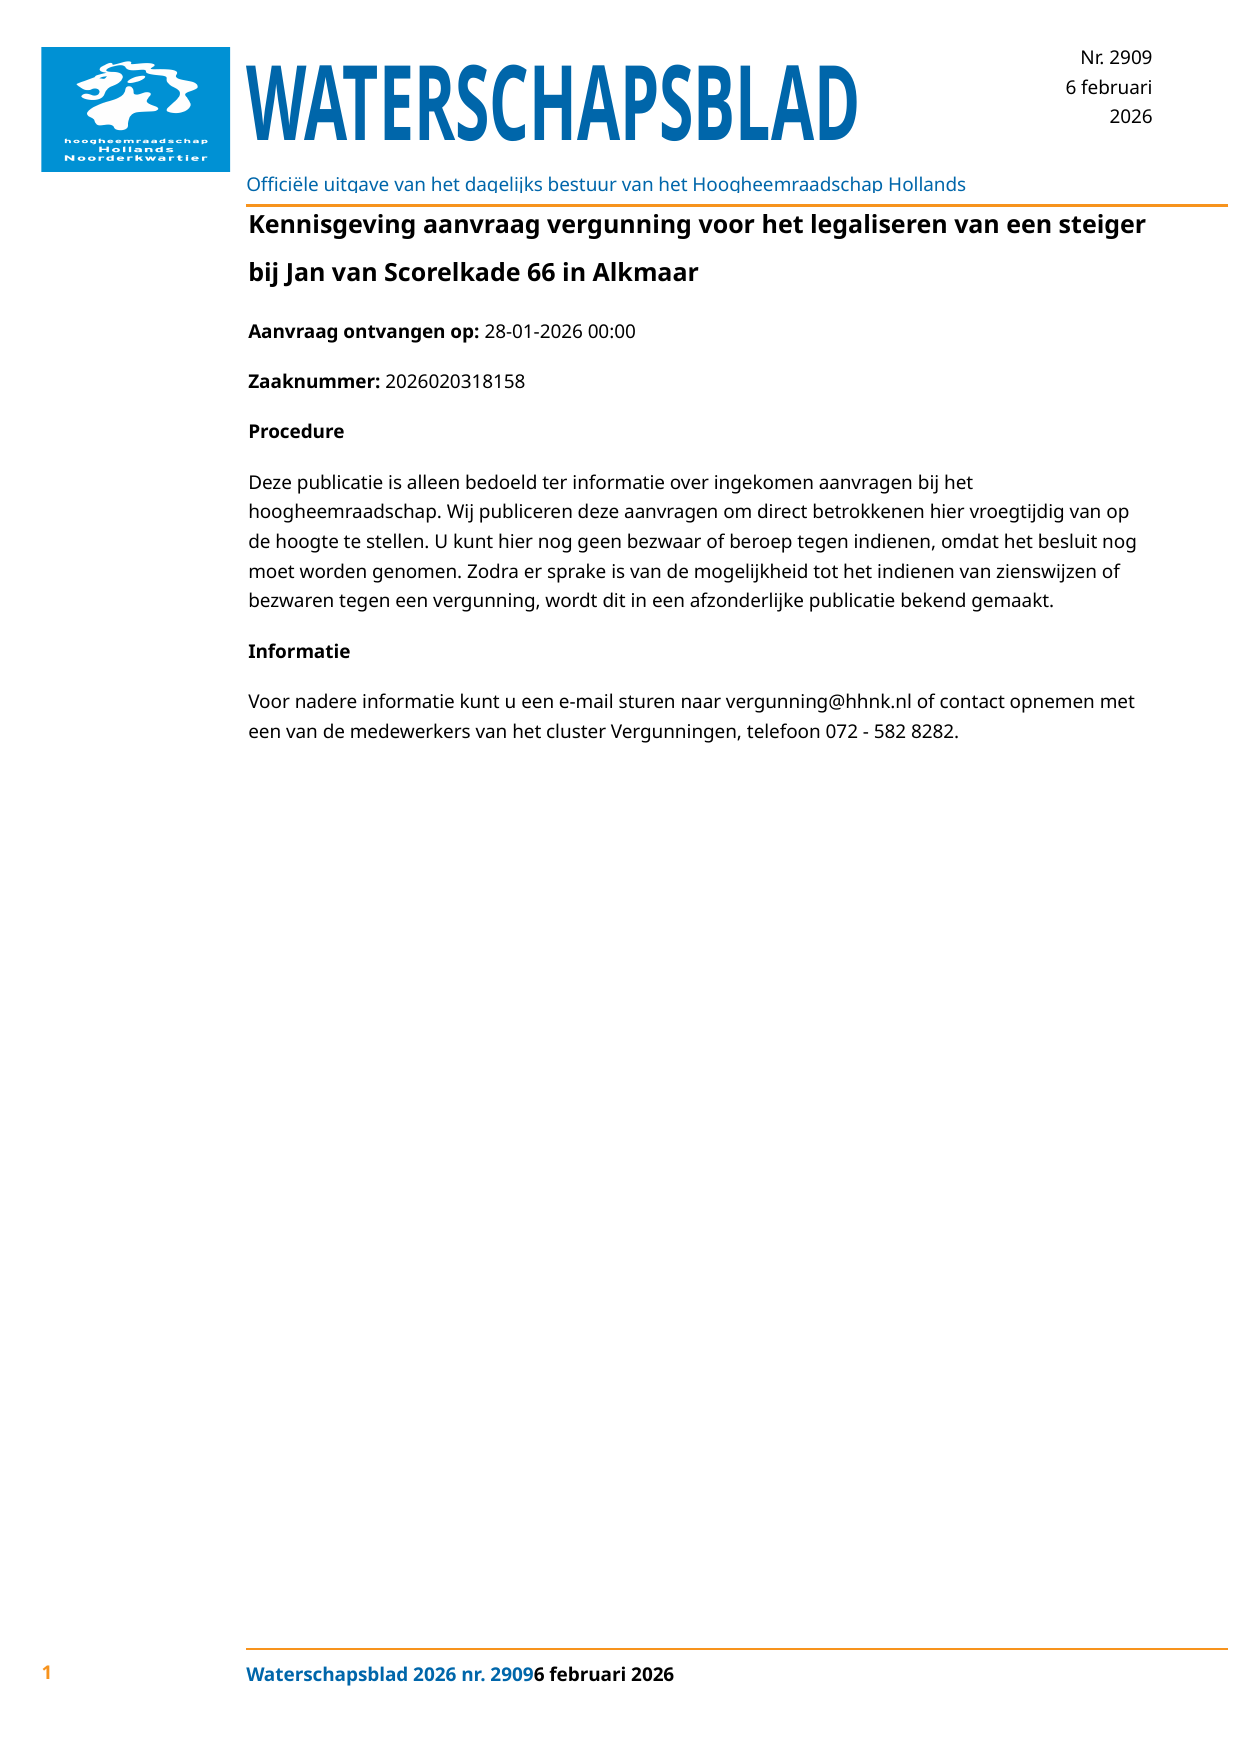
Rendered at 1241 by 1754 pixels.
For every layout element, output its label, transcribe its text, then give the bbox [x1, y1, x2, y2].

picture [78, 64, 122, 99]
text Zaaknummer: 2026020318158 [248, 368, 1152, 394]
text Deze publicatie is alleen bedoeld ter informatie over ingekomen aanvragen bij het hoogheemraadschap. Wij publiceren deze aanvragen om direct betrokkenen hier vroegtijdig van op de hoogte te stellen. U kunt hier nog geen bezwaar of beroep tegen indienen, omdat het besluit nog moet worden genomen. Zodra er sprake is van de mogelijkheid tot het indienen van zienswijzen of bezwaren tegen een vergunning, wordt dit in een afzonderlijke publicatie bekend gemaakt. [248, 469, 1152, 613]
text Informatie [248, 638, 1152, 664]
text Voor nadere informatie kunt u een e-mail sturen naar vergunning@hhnk.nl of contact opnemen met een van de medewerkers van het cluster Vergunningen, telefoon 072 - 582 8282. [248, 688, 1152, 744]
text Procedure [248, 419, 1152, 444]
picture [88, 87, 157, 130]
text Kennisgeving aanvraag vergunning voor het legaliseren van een steiger bij Jan van Scorelkade 66 in Alkmaar [248, 207, 1152, 288]
text Aanvraag ontvangen op: 28-01-2026 00:00 [248, 318, 1152, 344]
picture [118, 62, 197, 112]
picture [129, 76, 144, 82]
